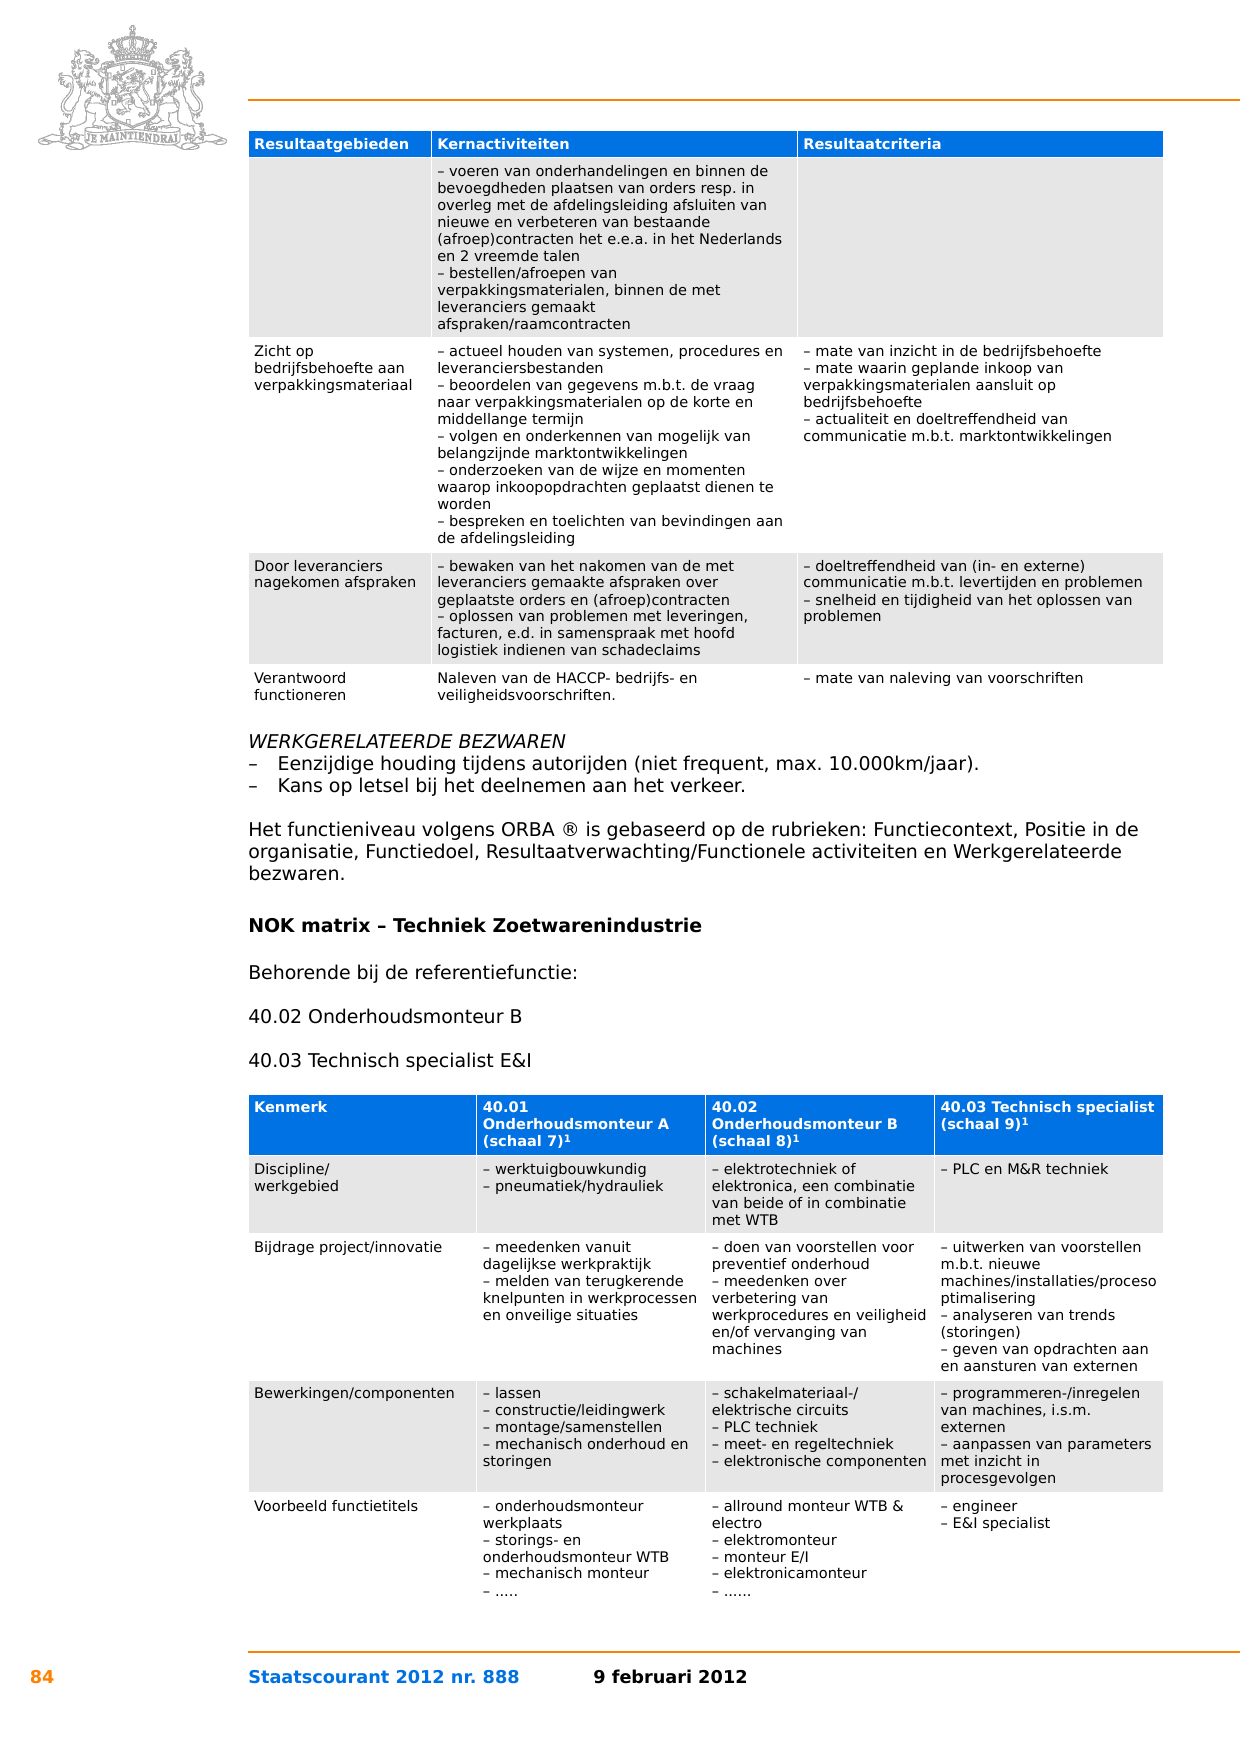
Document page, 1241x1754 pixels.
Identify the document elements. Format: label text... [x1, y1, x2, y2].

table_cell – mate van inzicht in de bedrijfsbehoefte – mate waarin geplande inkoop van verpakkingsmaterialen aansluit op bedrijfsbehoefte – actualiteit en doeltreffendheid van communicatie m.b.t. marktontwikkelingen [798, 339, 1163, 552]
table_header Resultaatgebieden [249, 131, 431, 157]
table_cell Bewerkingen/componenten [249, 1381, 476, 1492]
table_cell – elektrotechniek of elektronica, een combinatie van beide of in combinatie met WTB [706, 1156, 934, 1233]
table_cell – bewaken van het nakomen van de met leveranciers gemaakte afspraken over geplaatste orders en (afroep)contracten – oplossen van problemen met leveringen, facturen, e.d. in samenspraak met hoofd logistiek indienen van schadeclaims [432, 553, 797, 664]
subtitle WERKGERELATEERDE BEZWAREN [248, 731, 1163, 753]
table_cell – doeltreffendheid van (in- en externe) communicatie m.b.t. levertijden en problemen – snelheid en tijdigheid van het oplossen van problemen [798, 553, 1163, 664]
text Het functieniveau volgens ORBA ® is gebaseerd op de rubrieken: Functiecontext, Positie in de organisatie, Functiedoel, Resultaatverwachting/Functionele activiteiten en Werkgerelateerde bezwaren. [248, 819, 1163, 885]
text 40.02 Onderhoudsmonteur B [248, 1006, 1163, 1028]
table_cell [798, 158, 1163, 337]
table_cell – allround monteur WTB & electro – elektromonteur – monteur E/I – elektronicamonteur – ...... [706, 1493, 934, 1604]
table_cell [249, 158, 431, 337]
table_header Resultaatcriteria [798, 131, 1163, 157]
table_cell – schakelmateriaal-/elektrische circuits – PLC techniek – meet- en regeltechniek – elektronische componenten [706, 1381, 934, 1492]
subtitle NOK matrix – Techniek Zoetwarenindustrie [248, 915, 1163, 937]
table_cell – actueel houden van systemen, procedures en leveranciersbestanden – beoordelen van gegevens m.b.t. de vraag naar verpakkingsmaterialen op de korte en middellange termijn – volgen en onderkennen van mogelijk van belangzijnde marktontwikkelingen – onderzoeken van de wijze en momenten waarop inkoopopdrachten geplaatst dienen te worden – bespreken en toelichten van bevindingen aan de afdelingsleiding [432, 339, 797, 552]
table_cell Voorbeeld functietitels [249, 1493, 476, 1604]
text 40.03 Technisch specialist E&I [248, 1050, 1163, 1072]
table_cell – lassen – constructie/leidingwerk – montage/samenstellen – mechanisch onderhoud en storingen [477, 1381, 705, 1492]
table_cell Verantwoord functioneren [249, 665, 431, 708]
table_header Kenmerk [249, 1095, 476, 1155]
table_cell Zicht op bedrijfsbehoefte aan verpakkingsmateriaal [249, 339, 431, 552]
table_cell – werktuigbouwkundig – pneumatiek/hydrauliek [477, 1156, 705, 1233]
table_header 40.01 Onderhoudsmonteur A (schaal 7)1 [477, 1095, 705, 1155]
table_cell – programmeren-/inregelen van machines, i.s.m. externen – aanpassen van parameters met inzicht in procesgevolgen [935, 1381, 1163, 1492]
table_cell – engineer – E&I specialist [935, 1493, 1163, 1604]
table_header Kernactiviteiten [432, 131, 797, 157]
table_cell – doen van voorstellen voor preventief onderhoud – meedenken over verbetering van werkprocedures en veiligheid en/of vervanging van machines [706, 1234, 934, 1379]
table_cell – meedenken vanuit dagelijkse werkpraktijk – melden van terugkerende knelpunten in werkprocessen en onveilige situaties [477, 1234, 705, 1379]
table_cell Discipline/ werkgebied [249, 1156, 476, 1233]
table_cell – uitwerken van voorstellen m.b.t. nieuwe machines/installaties/procesoptimalisering – analyseren van trends (storingen) – geven van opdrachten aan en aansturen van externen [935, 1234, 1163, 1379]
table_cell – voeren van onderhandelingen en binnen de bevoegdheden plaatsen van orders resp. in overleg met de afdelingsleiding afsluiten van nieuwe en verbeteren van bestaande (afroep)contracten het e.e.a. in het Nederlands en 2 vreemde talen – bestellen/afroepen van verpakkingsmaterialen, binnen de met leveranciers gemaakt afspraken/raamcontracten [432, 158, 797, 337]
table_header 40.02 Onderhoudsmonteur B (schaal 8)1 [706, 1095, 934, 1155]
picture [38, 25, 227, 150]
table_cell – PLC en M&R techniek [935, 1156, 1163, 1233]
table_cell – mate van naleving van voorschriften [798, 665, 1163, 708]
table_header 40.03 Technisch specialist (schaal 9)1 [935, 1095, 1163, 1155]
table_cell Naleven van de HACCP- bedrijfs- en veiligheidsvoorschriften. [432, 665, 797, 708]
table_cell Bijdrage project/innovatie [249, 1234, 476, 1379]
text – Kans op letsel bij het deelnemen aan het verkeer. [248, 775, 1163, 797]
text Behorende bij de referentiefunctie: [248, 962, 1163, 984]
text – Eenzijdige houding tijdens autorijden (niet frequent, max. 10.000km/jaar). [248, 753, 1163, 775]
table_cell Door leveranciers nagekomen afspraken [249, 553, 431, 664]
table_cell – onderhoudsmonteur werkplaats – storings- en onderhoudsmonteur WTB – mechanisch monteur – ..... [477, 1493, 705, 1604]
